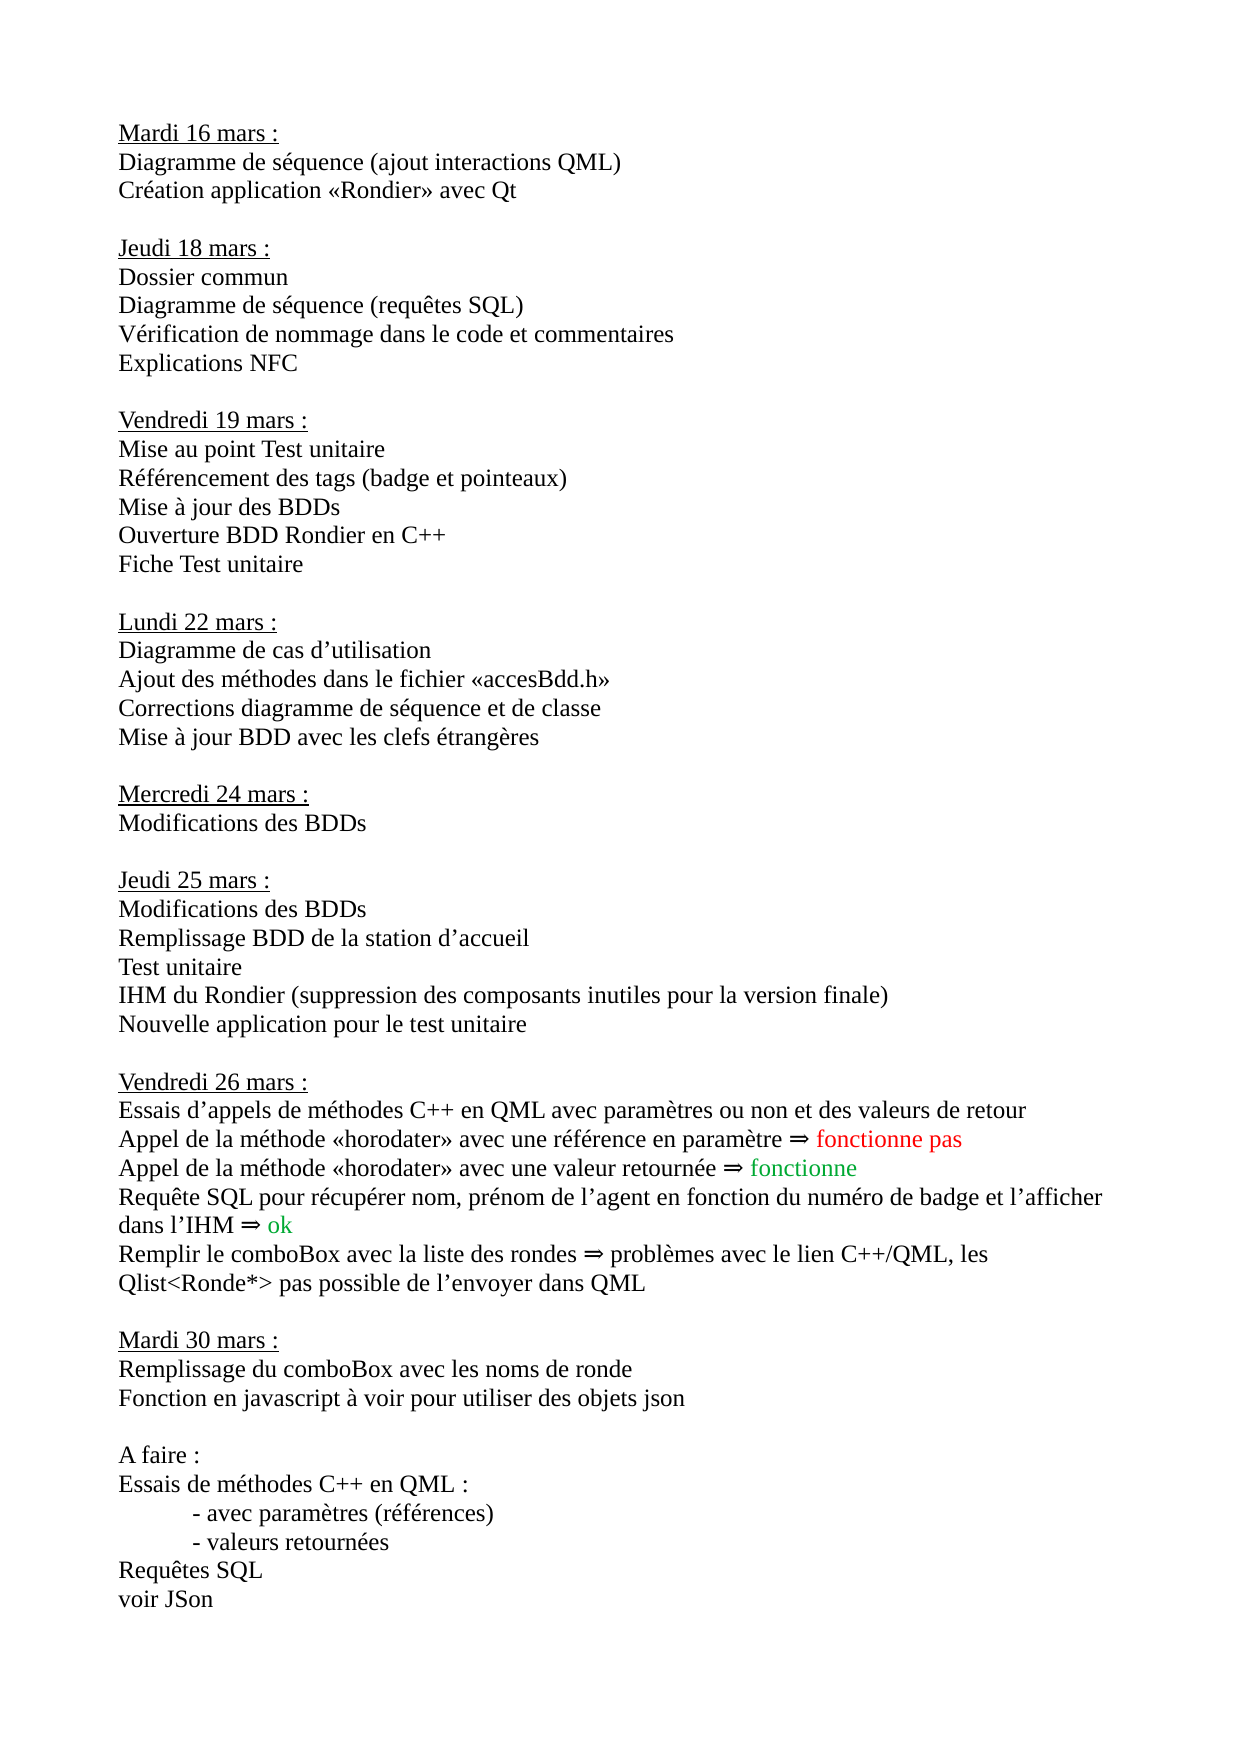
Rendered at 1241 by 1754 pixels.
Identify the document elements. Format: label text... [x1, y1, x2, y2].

text Jeudi 18 mars : [118, 233, 1122, 262]
text Diagramme de séquence (ajout interactions QML) [118, 147, 1122, 176]
text Essais de méthodes C++ en QML : [118, 1469, 1122, 1498]
text voir JSon [118, 1584, 1122, 1613]
text Mardi 30 mars : [118, 1326, 1122, 1354]
text Ajout des méthodes dans le fichier «accesBdd.h» [118, 664, 1122, 693]
text Test unitaire [118, 952, 1122, 981]
text Corrections diagramme de séquence et de classe [118, 693, 1122, 722]
text Fiche Test unitaire [118, 549, 1122, 578]
text Diagramme de séquence (requêtes SQL) [118, 291, 1122, 319]
text Mise à jour BDD avec les clefs étrangères [118, 722, 1122, 751]
text Fonction en javascript à voir pour utiliser des objets json [118, 1383, 1122, 1412]
text Mise au point Test unitaire [118, 434, 1122, 463]
text Mercredi 24 mars : [118, 779, 1122, 808]
text Requêtes SQL [118, 1556, 1122, 1584]
text Remplir le comboBox avec la liste des rondes ⇒ problèmes avec le lien C++/QML, les Qlist<Ronde*> pas possible de l’envoyer dans QML [118, 1239, 1122, 1297]
text Référencement des tags (badge et pointeaux) [118, 463, 1122, 492]
text Requête SQL pour récupérer nom, prénom de l’agent en fonction du numéro de badge et l’afficher dans l’IHM ⇒ ok [118, 1182, 1122, 1239]
text Création application «Rondier» avec Qt [118, 176, 1122, 204]
text - avec paramètres (références) [118, 1498, 1122, 1527]
text Dossier commun [118, 262, 1122, 291]
text Modifications des BDDs [118, 894, 1122, 923]
text Vendredi 26 mars : [118, 1067, 1122, 1096]
text Vendredi 19 mars : [118, 406, 1122, 434]
text Remplissage du comboBox avec les noms de ronde [118, 1354, 1122, 1383]
text Ouverture BDD Rondier en C++ [118, 521, 1122, 549]
text A faire : [118, 1441, 1122, 1469]
text Mise à jour des BDDs [118, 492, 1122, 521]
text IHM du Rondier (suppression des composants inutiles pour la version finale) [118, 981, 1122, 1009]
text - valeurs retournées [118, 1527, 1122, 1556]
text Mardi 16 mars : [118, 118, 1122, 147]
text Essais d’appels de méthodes C++ en QML avec paramètres ou non et des valeurs de retour [118, 1096, 1122, 1124]
text Explications NFC [118, 348, 1122, 377]
text Vérification de nommage dans le code et commentaires [118, 319, 1122, 348]
text Remplissage BDD de la station d’accueil [118, 923, 1122, 952]
text Diagramme de cas d’utilisation [118, 636, 1122, 664]
text Nouvelle application pour le test unitaire [118, 1009, 1122, 1038]
text Jeudi 25 mars : [118, 866, 1122, 894]
text Appel de la méthode «horodater» avec une valeur retournée ⇒ fonctionne [118, 1153, 1122, 1182]
text Appel de la méthode «horodater» avec une référence en paramètre ⇒ fonctionne pas [118, 1124, 1122, 1153]
text Modifications des BDDs [118, 808, 1122, 837]
text Lundi 22 mars : [118, 607, 1122, 636]
